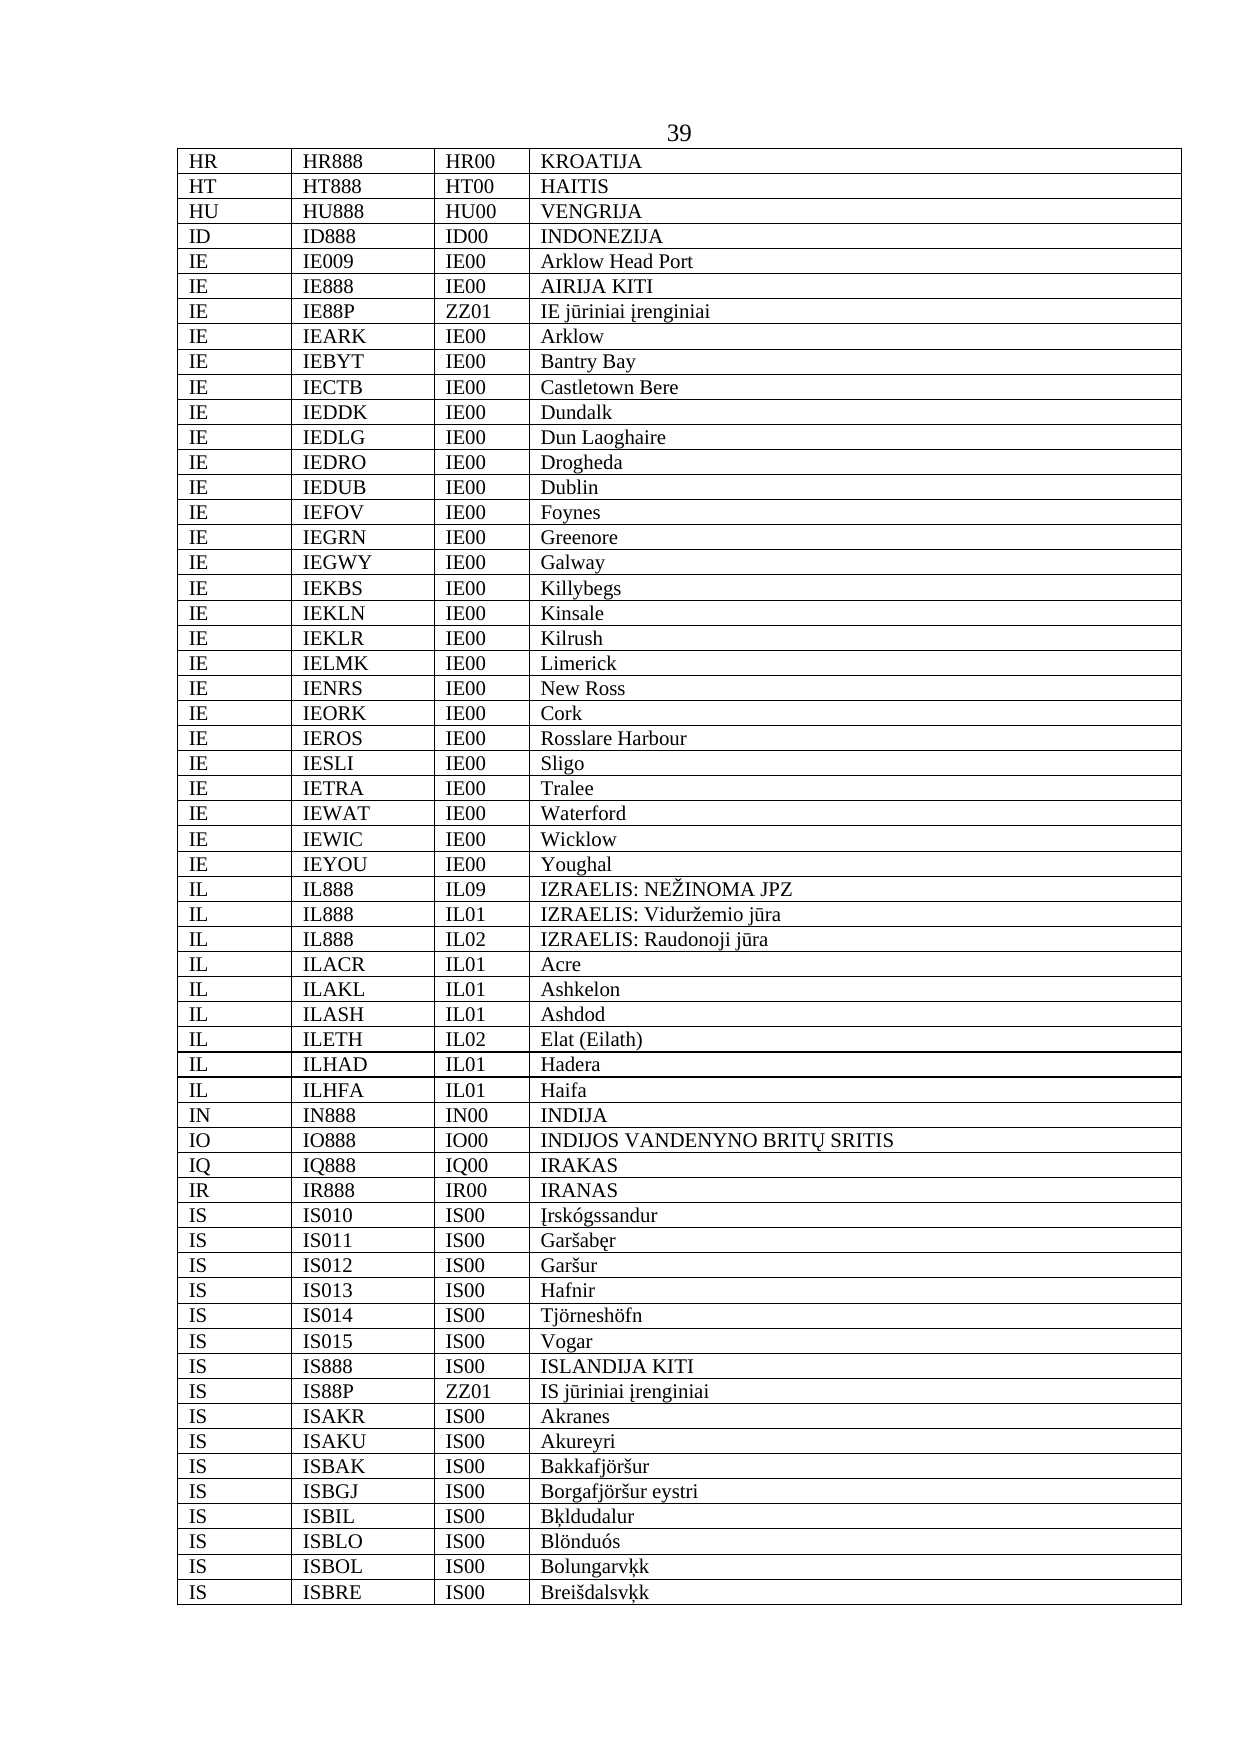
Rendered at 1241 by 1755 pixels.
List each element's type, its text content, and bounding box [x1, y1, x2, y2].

table_cell IS00 [435, 1354, 529, 1378]
table_cell Bantry Bay [530, 350, 1181, 373]
table_cell ISBRE [292, 1580, 434, 1604]
table_cell IE [178, 776, 291, 800]
table_cell IL [178, 927, 291, 951]
table_cell IE00 [435, 550, 529, 574]
table_cell IL [178, 1078, 291, 1102]
table_cell IEYOU [292, 852, 434, 876]
table_cell IS010 [292, 1203, 434, 1227]
table_cell IS [178, 1304, 291, 1327]
table_cell IE [178, 425, 291, 449]
table_cell IE009 [292, 249, 434, 273]
table_cell IE888 [292, 274, 434, 298]
table_cell New Ross [530, 676, 1181, 700]
table_cell IL888 [292, 877, 434, 901]
table_cell IE [178, 801, 291, 825]
table_cell ISAKU [292, 1429, 434, 1453]
table_cell Kinsale [530, 601, 1181, 624]
table_cell Dundalk [530, 400, 1181, 424]
table_cell IE00 [435, 425, 529, 449]
table_cell IL01 [435, 952, 529, 976]
table_cell IS [178, 1253, 291, 1277]
table_cell IL888 [292, 902, 434, 926]
table_cell HR00 [435, 149, 529, 173]
table_cell IEGRN [292, 525, 434, 549]
table_cell IEBYT [292, 350, 434, 373]
table_cell IS [178, 1504, 291, 1528]
table_cell IE [178, 350, 291, 373]
table_cell IE00 [435, 375, 529, 399]
table_cell Blönduós [530, 1529, 1181, 1553]
table_cell ISLANDIJA KITI [530, 1354, 1181, 1378]
table_cell Hafnir [530, 1278, 1181, 1302]
table_cell IR00 [435, 1178, 529, 1202]
table_cell IE00 [435, 475, 529, 499]
table_cell IE [178, 550, 291, 574]
table_cell ISBLO [292, 1529, 434, 1553]
table_cell IS jūriniai įrenginiai [530, 1379, 1181, 1403]
table_cell HR888 [292, 149, 434, 173]
table_cell IEWIC [292, 826, 434, 851]
table_cell IEDRO [292, 450, 434, 474]
table_cell IS00 [435, 1304, 529, 1327]
table_cell IE00 [435, 500, 529, 524]
table_cell Kilrush [530, 626, 1181, 650]
table_cell IESLI [292, 751, 434, 775]
table_cell IE00 [435, 726, 529, 750]
table_cell IEARK [292, 324, 434, 348]
table_cell Sligo [530, 751, 1181, 775]
table_cell ILETH [292, 1027, 434, 1051]
table_cell Arklow Head Port [530, 249, 1181, 273]
table_cell IE [178, 274, 291, 298]
table_cell ILHAD [292, 1053, 434, 1076]
table_cell IS00 [435, 1454, 529, 1478]
table_cell IS [178, 1404, 291, 1428]
table_cell IL09 [435, 877, 529, 901]
table_cell Galway [530, 550, 1181, 574]
table_cell IS00 [435, 1228, 529, 1252]
table_cell IEWAT [292, 801, 434, 825]
table_cell IE00 [435, 852, 529, 876]
table_cell IS [178, 1529, 291, 1553]
table_cell IE [178, 324, 291, 348]
table_cell Elat (Eilath) [530, 1027, 1181, 1051]
table_cell IE00 [435, 575, 529, 599]
table_cell IS00 [435, 1555, 529, 1578]
table_cell IE [178, 525, 291, 549]
table_cell HU00 [435, 199, 529, 223]
table_cell INDIJOS VANDENYNO BRITŲ SRITIS [530, 1128, 1181, 1152]
table_cell IEDLG [292, 425, 434, 449]
table_cell IE [178, 701, 291, 725]
table_cell IE00 [435, 525, 529, 549]
table_cell KROATIJA [530, 149, 1181, 173]
table_cell IE [178, 450, 291, 474]
table_cell ZZ01 [435, 1379, 529, 1403]
table_cell IE [178, 826, 291, 851]
table_cell IE00 [435, 701, 529, 725]
table_cell IL [178, 952, 291, 976]
table_cell IELMK [292, 651, 434, 675]
table_cell Drogheda [530, 450, 1181, 474]
table_cell Ashkelon [530, 977, 1181, 1001]
table_cell IS88P [292, 1379, 434, 1403]
table_cell HT888 [292, 174, 434, 198]
table_cell IL [178, 877, 291, 901]
table_cell IR888 [292, 1178, 434, 1202]
table_cell IE [178, 751, 291, 775]
table_cell Wicklow [530, 826, 1181, 851]
table_cell IEDUB [292, 475, 434, 499]
table_cell INDONEZIJA [530, 224, 1181, 248]
table_cell VENGRIJA [530, 199, 1181, 223]
table_cell IS [178, 1580, 291, 1604]
table_cell IO [178, 1128, 291, 1152]
table_cell ISBIL [292, 1504, 434, 1528]
table_cell Killybegs [530, 575, 1181, 599]
table_cell IS011 [292, 1228, 434, 1252]
table_cell IS [178, 1555, 291, 1578]
table_cell Rosslare Harbour [530, 726, 1181, 750]
table_cell IS00 [435, 1529, 529, 1553]
table_cell IE [178, 299, 291, 323]
table_cell IL01 [435, 902, 529, 926]
table_cell Bakkafjöršur [530, 1454, 1181, 1478]
table_cell IS00 [435, 1203, 529, 1227]
table_cell IE00 [435, 324, 529, 348]
table_cell IS00 [435, 1329, 529, 1353]
table_cell IE00 [435, 350, 529, 373]
table_cell Waterford [530, 801, 1181, 825]
table_cell Tjörneshöfn [530, 1304, 1181, 1327]
table_cell IEKBS [292, 575, 434, 599]
table_cell ILACR [292, 952, 434, 976]
table_cell IRANAS [530, 1178, 1181, 1202]
table_cell ISAKR [292, 1404, 434, 1428]
table_cell IL [178, 1053, 291, 1076]
table_cell IS [178, 1278, 291, 1302]
table_cell IEFOV [292, 500, 434, 524]
table_cell IETRA [292, 776, 434, 800]
table_cell IL01 [435, 1078, 529, 1102]
table_cell HT [178, 174, 291, 198]
table_cell IE [178, 626, 291, 650]
table_cell IEORK [292, 701, 434, 725]
table_cell IE00 [435, 274, 529, 298]
table_cell IE [178, 500, 291, 524]
table_cell IQ888 [292, 1153, 434, 1177]
table_cell IS00 [435, 1580, 529, 1604]
table_cell Cork [530, 701, 1181, 725]
table_cell Breišdalsvķk [530, 1580, 1181, 1604]
table_cell IE jūriniai įrenginiai [530, 299, 1181, 323]
table_cell HU [178, 199, 291, 223]
table_cell IZRAELIS: Raudonoji jūra [530, 927, 1181, 951]
table_cell IL [178, 977, 291, 1001]
table_cell Akureyri [530, 1429, 1181, 1453]
table_cell IS [178, 1354, 291, 1378]
table_cell Youghal [530, 852, 1181, 876]
table_cell ID00 [435, 224, 529, 248]
table_cell Dublin [530, 475, 1181, 499]
table_cell IE00 [435, 676, 529, 700]
table_cell IS [178, 1479, 291, 1503]
table_cell IE00 [435, 776, 529, 800]
table_cell ISBGJ [292, 1479, 434, 1503]
table_cell IS [178, 1429, 291, 1453]
table_cell IE00 [435, 601, 529, 624]
table_cell IE [178, 676, 291, 700]
table_cell IO00 [435, 1128, 529, 1152]
table_cell Akranes [530, 1404, 1181, 1428]
table_cell IQ [178, 1153, 291, 1177]
table_cell IR [178, 1178, 291, 1202]
table_cell IE00 [435, 626, 529, 650]
table_cell IL01 [435, 1002, 529, 1026]
table_cell Castletown Bere [530, 375, 1181, 399]
table_cell IL [178, 1027, 291, 1051]
table_cell IS888 [292, 1354, 434, 1378]
table_cell Arklow [530, 324, 1181, 348]
table_cell IS [178, 1379, 291, 1403]
table_cell IE00 [435, 400, 529, 424]
table_cell AIRIJA KITI [530, 274, 1181, 298]
table_cell IL [178, 902, 291, 926]
table_cell IE [178, 475, 291, 499]
table_cell IE [178, 601, 291, 624]
table_cell HR [178, 149, 291, 173]
table_cell IEKLR [292, 626, 434, 650]
table_cell IE [178, 651, 291, 675]
table_cell IE88P [292, 299, 434, 323]
table_cell ILASH [292, 1002, 434, 1026]
table_cell Limerick [530, 651, 1181, 675]
table_cell IN [178, 1103, 291, 1127]
table_cell HT00 [435, 174, 529, 198]
table_cell IL888 [292, 927, 434, 951]
table_cell IS [178, 1454, 291, 1478]
table_cell IE [178, 726, 291, 750]
table_cell IE00 [435, 801, 529, 825]
table_cell IS00 [435, 1404, 529, 1428]
table_cell Garšabęr [530, 1228, 1181, 1252]
table_cell IQ00 [435, 1153, 529, 1177]
table_cell IS00 [435, 1278, 529, 1302]
table_cell IE [178, 400, 291, 424]
table_cell IEDDK [292, 400, 434, 424]
table_cell IL01 [435, 977, 529, 1001]
table_cell IL [178, 1002, 291, 1026]
table_cell IEROS [292, 726, 434, 750]
table_cell IL02 [435, 1027, 529, 1051]
table_cell IECTB [292, 375, 434, 399]
table_cell IO888 [292, 1128, 434, 1152]
table_cell ID888 [292, 224, 434, 248]
table_cell Vogar [530, 1329, 1181, 1353]
table_cell IS00 [435, 1479, 529, 1503]
table_cell Ashdod [530, 1002, 1181, 1026]
table_cell IEGWY [292, 550, 434, 574]
table_cell ISBOL [292, 1555, 434, 1578]
table_cell IN888 [292, 1103, 434, 1127]
table_cell IE00 [435, 826, 529, 851]
table_cell IZRAELIS: Viduržemio jūra [530, 902, 1181, 926]
table_cell IS014 [292, 1304, 434, 1327]
table_cell HAITIS [530, 174, 1181, 198]
table_cell Foynes [530, 500, 1181, 524]
table_cell ILHFA [292, 1078, 434, 1102]
table_cell Hadera [530, 1053, 1181, 1076]
table_cell IE00 [435, 249, 529, 273]
table_cell IS015 [292, 1329, 434, 1353]
table_cell Bolungarvķk [530, 1555, 1181, 1578]
table_cell Tralee [530, 776, 1181, 800]
table_cell IS012 [292, 1253, 434, 1277]
table_cell INDIJA [530, 1103, 1181, 1127]
table_cell Dun Laoghaire [530, 425, 1181, 449]
table_cell Bķldudalur [530, 1504, 1181, 1528]
table_cell Borgafjöršur eystri [530, 1479, 1181, 1503]
table_cell IS [178, 1203, 291, 1227]
table_cell IS [178, 1329, 291, 1353]
table_cell ISBAK [292, 1454, 434, 1478]
table_cell IS [178, 1228, 291, 1252]
table_cell IE [178, 575, 291, 599]
table_cell IN00 [435, 1103, 529, 1127]
table_cell Acre [530, 952, 1181, 976]
table_cell IRAKAS [530, 1153, 1181, 1177]
table_cell Garšur [530, 1253, 1181, 1277]
table_cell IS00 [435, 1429, 529, 1453]
table_cell IZRAELIS: NEŽINOMA JPZ [530, 877, 1181, 901]
table_cell IEKLN [292, 601, 434, 624]
table_cell IS00 [435, 1253, 529, 1277]
table_cell Įrskógssandur [530, 1203, 1181, 1227]
table_cell ID [178, 224, 291, 248]
table_cell IS013 [292, 1278, 434, 1302]
table_cell IE [178, 852, 291, 876]
table_cell ILAKL [292, 977, 434, 1001]
table_cell Greenore [530, 525, 1181, 549]
table_cell IE [178, 249, 291, 273]
table_cell IE00 [435, 450, 529, 474]
table_cell IS00 [435, 1504, 529, 1528]
table_cell IE00 [435, 651, 529, 675]
table_cell IL02 [435, 927, 529, 951]
table_cell HU888 [292, 199, 434, 223]
table_cell ZZ01 [435, 299, 529, 323]
table_cell IE [178, 375, 291, 399]
table_cell IL01 [435, 1053, 529, 1076]
table_cell IENRS [292, 676, 434, 700]
table_cell Haifa [530, 1078, 1181, 1102]
table_cell IE00 [435, 751, 529, 775]
